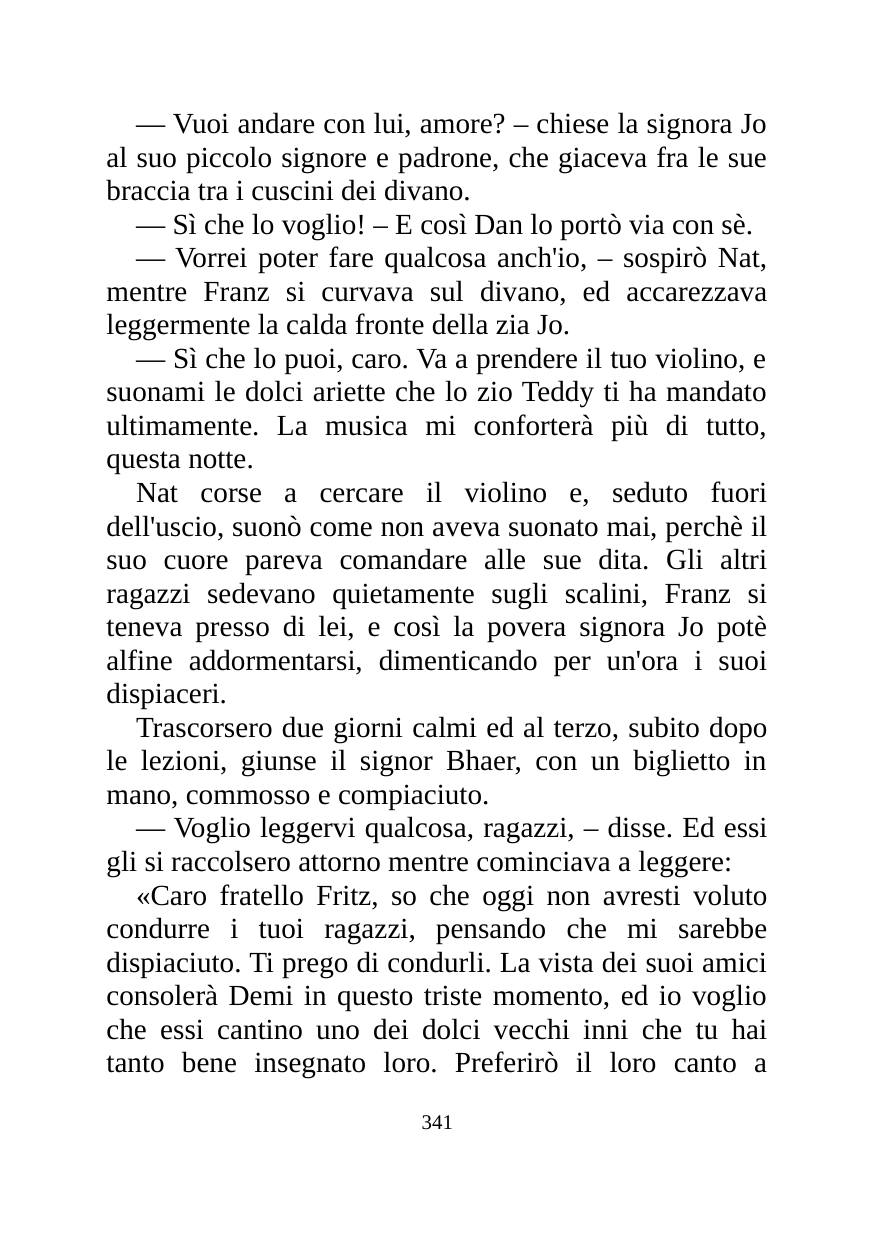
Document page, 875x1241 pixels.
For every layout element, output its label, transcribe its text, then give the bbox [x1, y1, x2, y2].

text «Caro fratello Fritz, so che oggi non avresti voluto condurre i tuoi ragazzi, pensando che mi sarebbe dispiaciuto. Ti prego di condurli. La vista dei suoi amici consolerà Demi in questo triste momento, ed io voglio che essi cantino uno dei dolci vecchi inni che tu hai tanto bene insegnato loro. Preferirò il loro canto a [106, 878, 768, 1079]
text — Voglio leggervi qualcosa, ragazzi, – disse. Ed essi gli si raccolsero attorno mentre cominciava a leggere: [106, 811, 768, 878]
text — Vorrei poter fare qualcosa anch'io, – sospirò Nat, mentre Franz si curvava sul divano, ed accarezzava leggermente la calda fronte della zia Jo. [106, 240, 768, 341]
text Trascorsero due giorni calmi ed al terzo, subito dopo le lezioni, giunse il signor Bhaer, con un biglietto in mano, commosso e compiaciuto. [106, 710, 768, 811]
text Nat corse a cercare il violino e, seduto fuori dell'uscio, suonò come non aveva suonato mai, perchè il suo cuore pareva comandare alle sue dita. Gli altri ragazzi sedevano quietamente sugli scalini, Franz si teneva presso di lei, e così la povera signora Jo potè alfine addormentarsi, dimenticando per un'ora i suoi dispiaceri. [106, 475, 768, 710]
text — Vuoi andare con lui, amore? – chiese la signora Jo al suo piccolo signore e padrone, che giaceva fra le sue braccia tra i cuscini dei divano. [106, 106, 768, 207]
text — Sì che lo voglio! – E così Dan lo portò via con sè. [106, 207, 768, 240]
text — Sì che lo puoi, caro. Va a prendere il tuo violino, e suonami le dolci ariette che lo zio Teddy ti ha mandato ultimamente. La musica mi conforterà più di tutto, questa notte. [106, 341, 768, 475]
